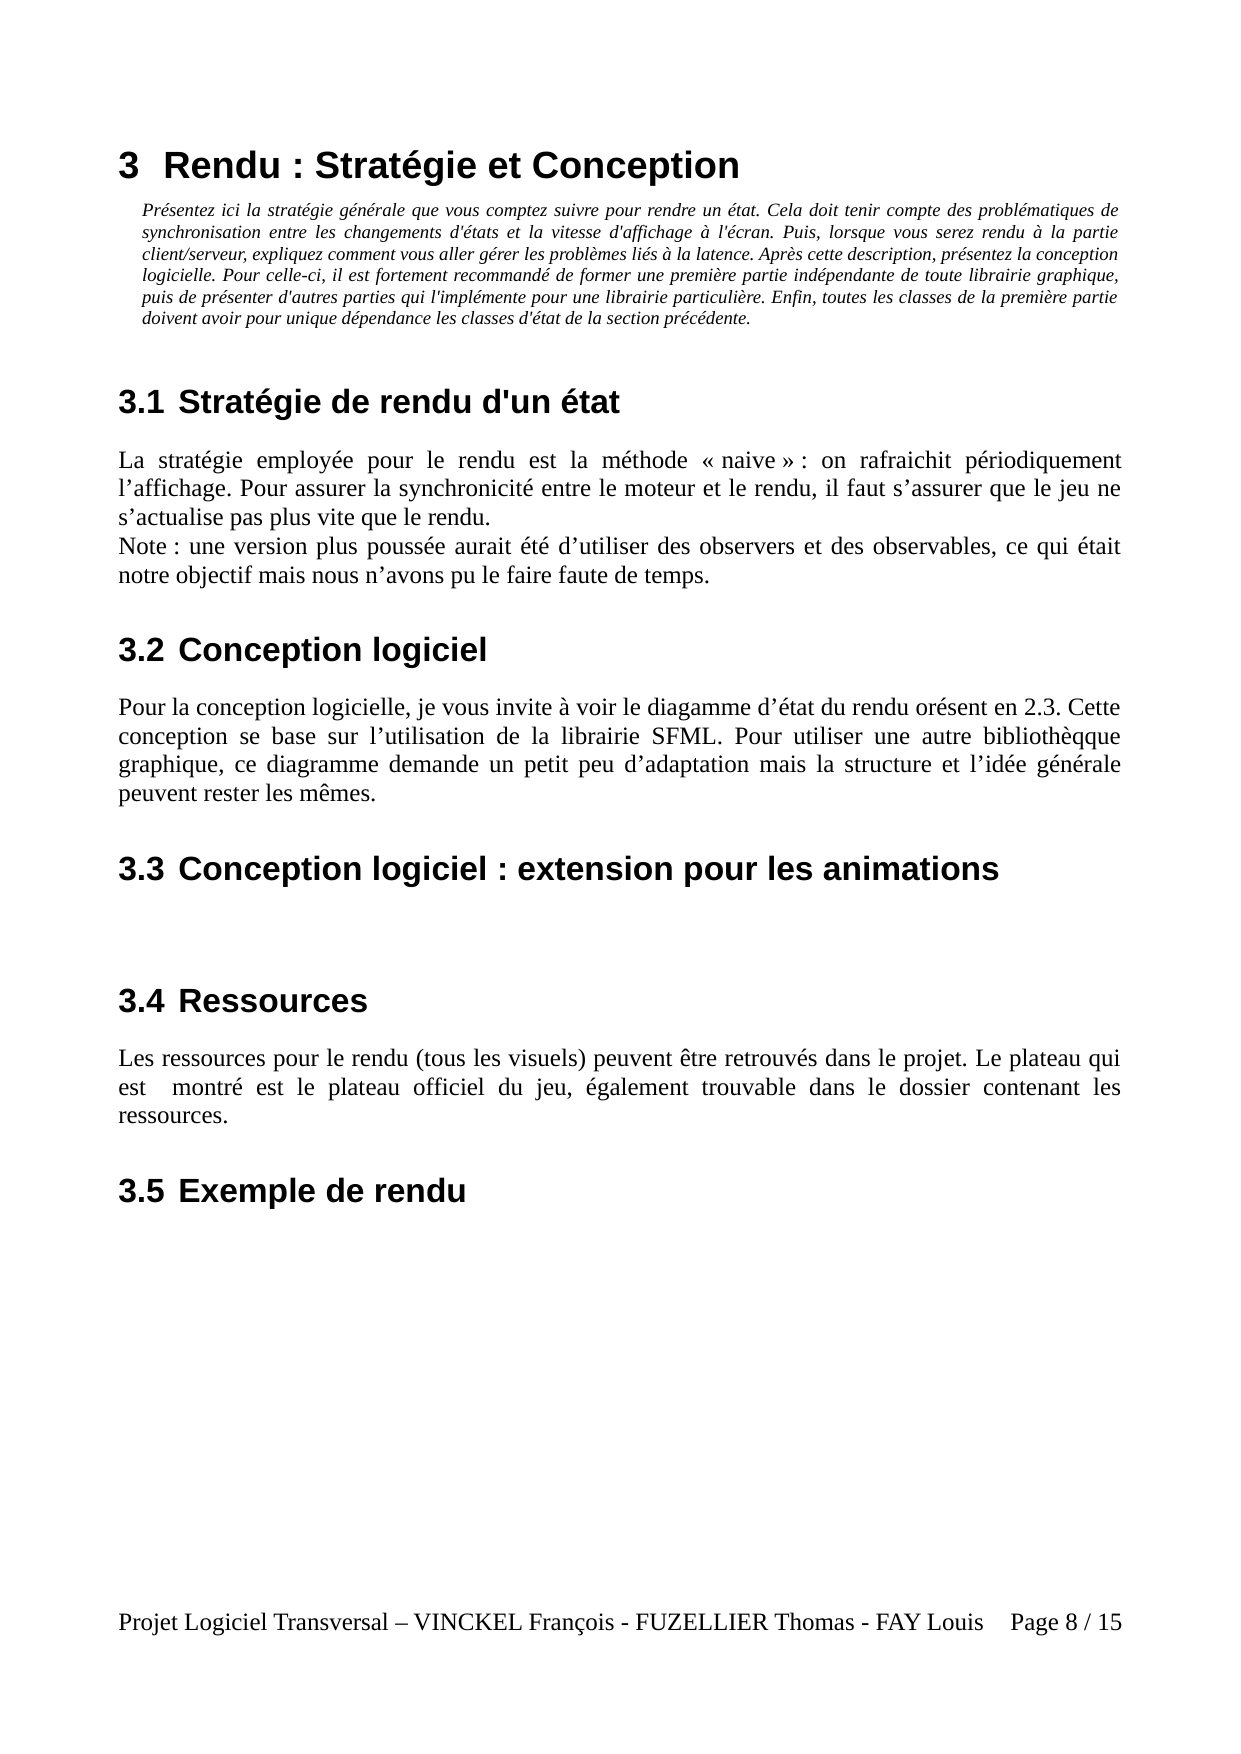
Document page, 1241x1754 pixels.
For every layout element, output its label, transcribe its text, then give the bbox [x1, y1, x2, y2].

subtitle Stratégie de rendu d'un état [118, 382, 1122, 421]
text Pour la conception logicielle, je vous invite à voir le diagamme d’état du rendu orésent en 2.3. Cette conception se base sur l’utilisation de la librairie SFML. Pour utiliser une autre bibliothèqque graphique, ce diagramme demande un petit peu d’adaptation mais la structure et l’idée générale peuvent rester les mêmes. [118, 692, 1122, 807]
text Les ressources pour le rendu (tous les visuels) peuvent être retrouvés dans le projet. Le plateau qui est montré est le plateau officiel du jeu, également trouvable dans le dossier contenant les ressources. [118, 1043, 1122, 1129]
text Note : une version plus poussée aurait été d’utiliser des observers et des observables, ce qui était notre objectif mais nous n’avons pu le faire faute de temps. [118, 531, 1122, 588]
subtitle Conception logiciel : extension pour les animations [118, 848, 1122, 887]
text Présentez ici la stratégie générale que vous comptez suivre pour rendre un état. Cela doit tenir compte des problématiques de synchronisation entre les changements d'états et la vitesse d'affichage à l'écran. Puis, lorsque vous serez rendu à la partie client/serveur, expliquez comment vous aller gérer les problèmes liés à la latence. Après cette description, présentez la conception logicielle. Pour celle-ci, il est fortement recommandé de former une première partie indépendante de toute librairie graphique, puis de présenter d'autres parties qui l'implémente pour une librairie particulière. Enfin, toutes les classes de la première partie doivent avoir pour unique dépendance les classes d'état de la section précédente. [142, 199, 1122, 329]
subtitle Ressources [118, 981, 1122, 1019]
subtitle Rendu : Stratégie et Conception [118, 143, 1122, 187]
subtitle Exemple de rendu [118, 1171, 1122, 1209]
text La stratégie employée pour le rendu est la méthode « naive » : on rafraichit périodiquement l’affichage. Pour assurer la synchronicité entre le moteur et le rendu, il faut s’assurer que le jeu ne s’actualise pas plus vite que le rendu. [118, 445, 1122, 531]
subtitle Conception logiciel [118, 630, 1122, 668]
